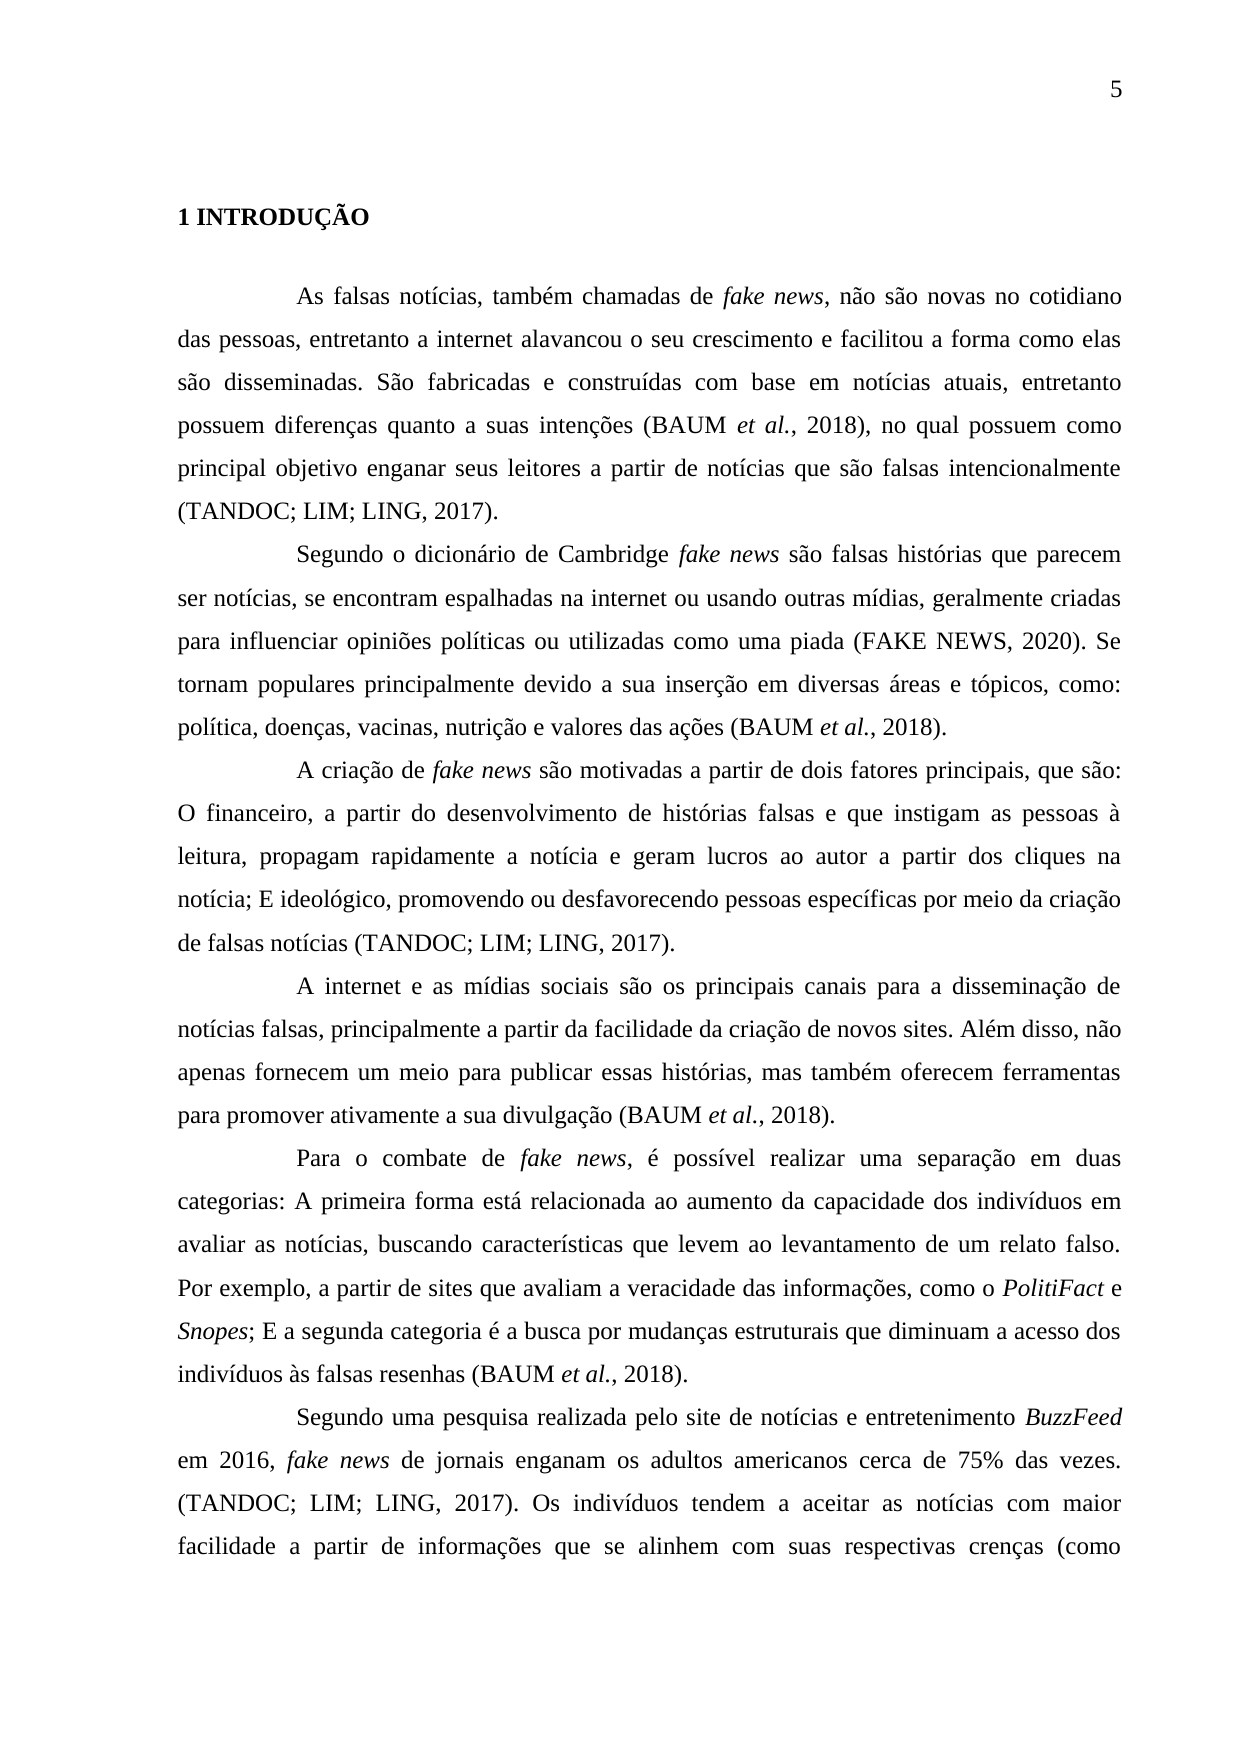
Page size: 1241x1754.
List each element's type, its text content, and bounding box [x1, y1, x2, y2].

text A internet e as mídias sociais são os principais canais para a disseminação de notícias falsas, principalmente a partir da facilidade da criação de novos sites. Além disso, não apenas fornecem um meio para publicar essas histórias, mas também oferecem ferramentas para promover ativamente a sua divulgação (BAUM et al., 2018). [177, 971, 1122, 1129]
text Segundo o dicionário de Cambridge fake news são falsas histórias que parecem ser notícias, se encontram espalhadas na internet ou usando outras mídias, geralmente criadas para influenciar opiniões políticas ou utilizadas como uma piada (FAKE NEWS, 2020). Se tornam populares principalmente devido a sua inserção em diversas áreas e tópicos, como: política, doenças, vacinas, nutrição e valores das ações (BAUM et al., 2018). [177, 539, 1122, 741]
text Segundo uma pesquisa realizada pelo site de notícias e entretenimento BuzzFeed em 2016, fake news de jornais enganam os adultos americanos cerca de 75% das vezes. (TANDOC; LIM; LING, 2017). Os indivíduos tendem a aceitar as notícias com maior facilidade a partir de informações que se alinhem com suas respectivas crenças (como [177, 1402, 1122, 1560]
text A criação de fake news são motivadas a partir de dois fatores principais, que são: O financeiro, a partir do desenvolvimento de histórias falsas e que instigam as pessoas à leitura, propagam rapidamente a notícia e geram lucros ao autor a partir dos cliques na notícia; E ideológico, promovendo ou desfavorecendo pessoas específicas por meio da criação de falsas notícias (TANDOC; LIM; LING, 2017). [177, 755, 1122, 956]
text As falsas notícias, também chamadas de fake news, não são novas no cotidiano das pessoas, entretanto a internet alavancou o seu crescimento e facilitou a forma como elas são disseminadas. São fabricadas e construídas com base em notícias atuais, entretanto possuem diferenças quanto a suas intenções (BAUM et al., 2018), no qual possuem como principal objetivo enganar seus leitores a partir de notícias que são falsas intencionalmente (TANDOC; LIM; LING, 2017). [177, 281, 1122, 525]
subtitle 1 INTRODUÇÃO [177, 202, 1122, 231]
text Para o combate de fake news, é possível realizar uma separação em duas categorias: A primeira forma está relacionada ao aumento da capacidade dos indivíduos em avaliar as notícias, buscando características que levem ao levantamento de um relato falso. Por exemplo, a partir de sites que avaliam a veracidade das informações, como o PolitiFact e Snopes; E a segunda categoria é a busca por mudanças estruturais que diminuam a acesso dos indivíduos às falsas resenhas (BAUM et al., 2018). [177, 1143, 1122, 1388]
